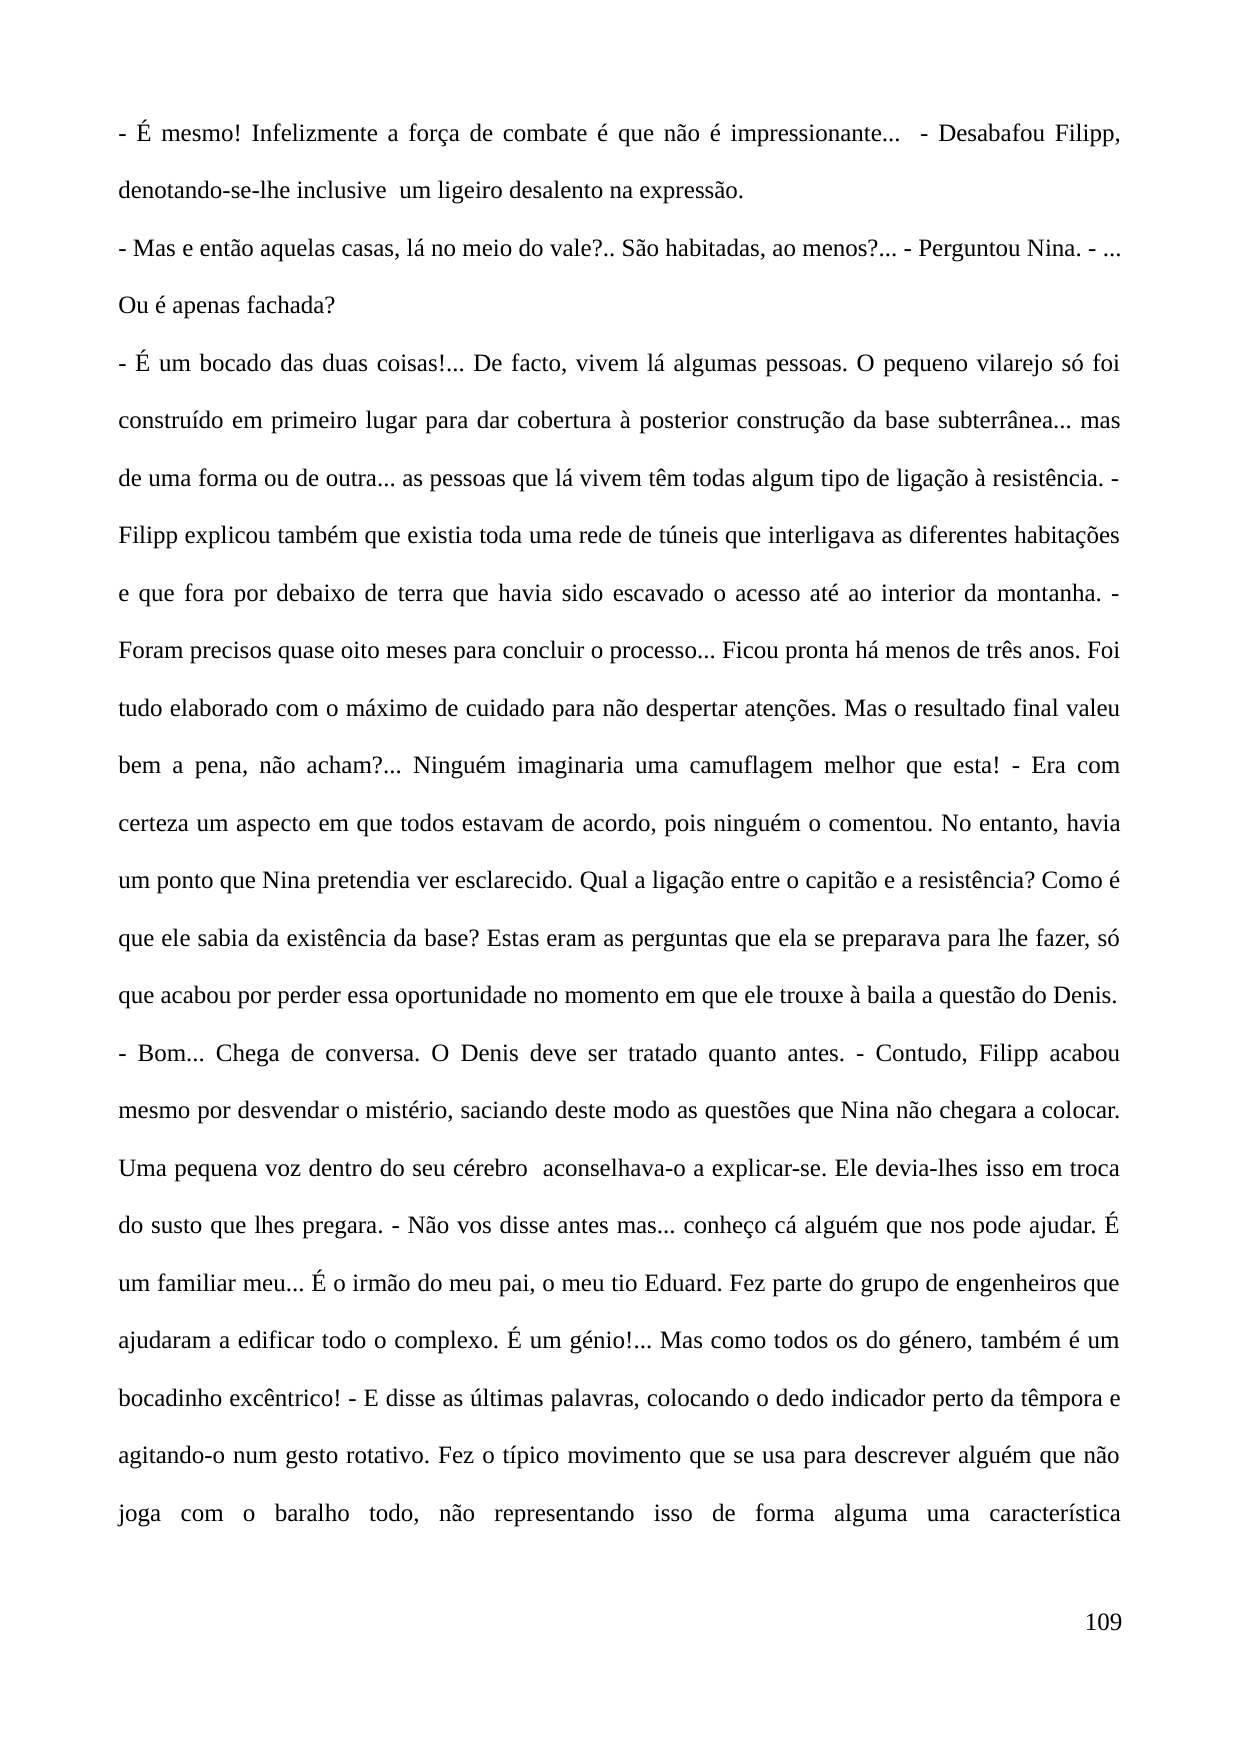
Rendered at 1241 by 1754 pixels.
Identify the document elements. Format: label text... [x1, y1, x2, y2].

text - É um bocado das duas coisas!... De facto, vivem lá algumas pessoas. O pequeno vilarejo só foi construído em primeiro lugar para dar cobertura à posterior construção da base subterrânea... mas de uma forma ou de outra... as pessoas que lá vivem têm todas algum tipo de ligação à resistência. - Filipp explicou também que existia toda uma rede de túneis que interligava as diferentes habitações e que fora por debaixo de terra que havia sido escavado o acesso até ao interior da montanha. - Foram precisos quase oito meses para concluir o processo... Ficou pronta há menos de três anos. Foi tudo elaborado com o máximo de cuidado para não despertar atenções. Mas o resultado final valeu bem a pena, não acham?... Ninguém imaginaria uma camuflagem melhor que esta! - Era com certeza um aspecto em que todos estavam de acordo, pois ninguém o comentou. No entanto, havia um ponto que Nina pretendia ver esclarecido. Qual a ligação entre o capitão e a resistência? Como é que ele sabia da existência da base? Estas eram as perguntas que ela se preparava para lhe fazer, só que acabou por perder essa oportunidade no momento em que ele trouxe à baila a questão do Denis. [118, 348, 1122, 1009]
text - É mesmo! Infelizmente a força de combate é que não é impressionante... - Desabafou Filipp, denotando-se-lhe inclusive um ligeiro desalento na expressão. [118, 118, 1122, 204]
text - Mas e então aquelas casas, lá no meio do vale?.. São habitadas, ao menos?... - Perguntou Nina. - ... Ou é apenas fachada? [118, 233, 1122, 319]
text - Bom... Chega de conversa. O Denis deve ser tratado quanto antes. - Contudo, Filipp acabou mesmo por desvendar o mistério, saciando deste modo as questões que Nina não chegara a colocar. Uma pequena voz dentro do seu cérebro aconselhava-o a explicar-se. Ele devia-lhes isso em troca do susto que lhes pregara. - Não vos disse antes mas... conheço cá alguém que nos pode ajudar. É um familiar meu... É o irmão do meu pai, o meu tio Eduard. Fez parte do grupo de engenheiros que ajudaram a edificar todo o complexo. É um génio!... Mas como todos os do género, também é um bocadinho excêntrico! - E disse as últimas palavras, colocando o dedo indicador perto da têmpora e agitando-o num gesto rotativo. Fez o típico movimento que se usa para descrever alguém que não joga com o baralho todo, não representando isso de forma alguma uma característica [118, 1038, 1122, 1527]
